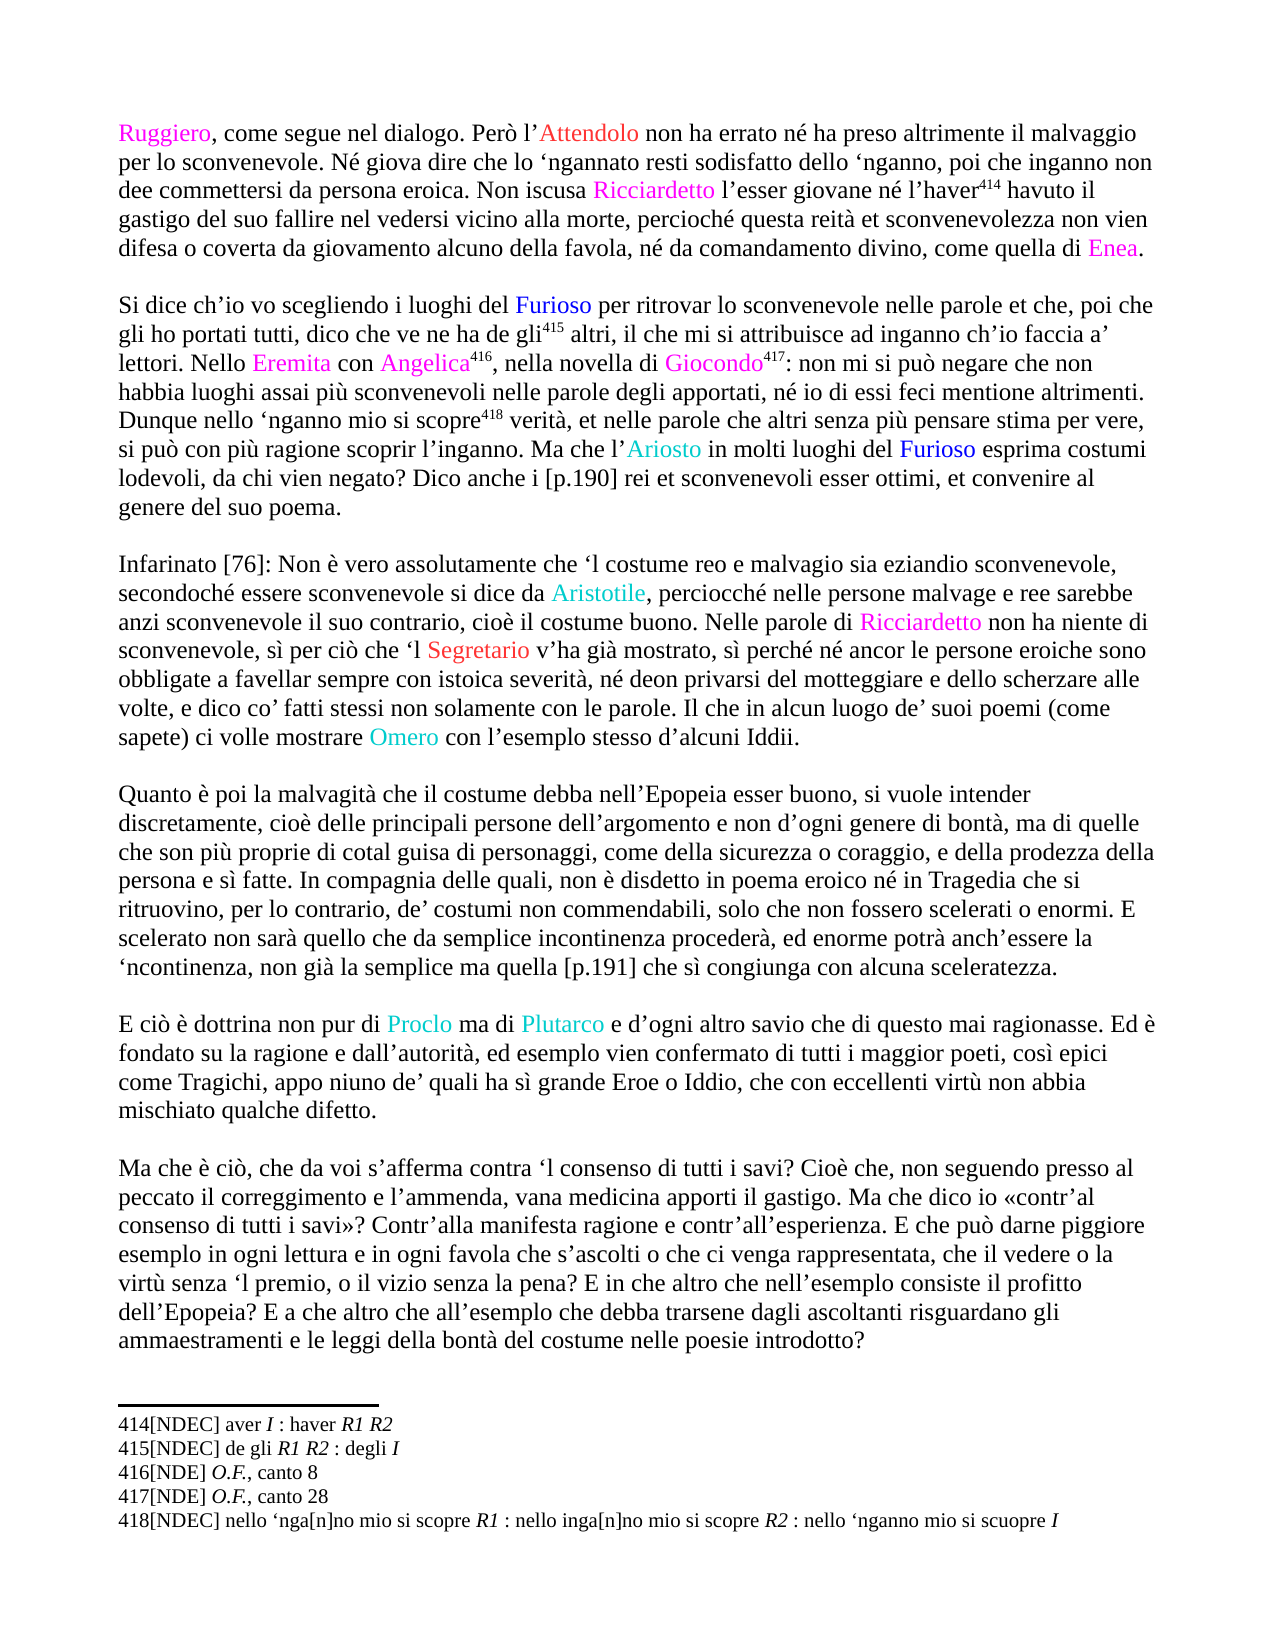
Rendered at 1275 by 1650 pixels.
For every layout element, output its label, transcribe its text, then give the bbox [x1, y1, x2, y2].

text Ma che è ciò, che da voi s’afferma contra ‘l consenso di tutti i savi? Cioè che, non seguendo presso al peccato il correggimento e l’ammenda, vana medicina apporti il gastigo. Ma che dico io «contr’al consenso di tutti i savi»? Contr’alla manifesta ragione e contr’all’esperienza. E che può darne piggiore esemplo in ogni lettura e in ogni favola che s’ascolti o che ci venga rappresentata, che il vedere o la virtù senza ‘l premio, o il vizio senza la pena? E in che altro che nell’esemplo consiste il profitto dell’Epopeia? E a che altro che all’esemplo che debba trarsene dagli ascoltanti risguardano gli ammaestramenti e le leggi della bontà del costume nelle poesie introdotto? [118, 1153, 1157, 1354]
text [NDEC] de gli R1 R2 : degli I [118, 1436, 1157, 1460]
text Ruggiero, come segue nel dialogo. Però l’Attendolo non ha errato né ha preso altrimente il malvaggio per lo sconvenevole. Né giova dire che lo ‘ngannato resti sodisfatto dello ‘nganno, poi che inganno non dee commettersi da persona eroica. Non iscusa Ricciardetto l’esser giovane né l’haver havuto il gastigo del suo fallire nel vedersi vicino alla morte, percioché questa reità et sconvenevolezza non vien difesa o coverta da giovamento alcuno della favola, né da comandamento divino, come quella di Enea. [118, 118, 1157, 262]
text E ciò è dottrina non pur di Proclo ma di Plutarco e d’ogni altro savio che di questo mai ragionasse. Ed è fondato su la ragione e dall’autorità, ed esemplo vien confermato di tutti i maggior poeti, così epici come Tragichi, appo niuno de’ quali ha sì grande Eroe o Iddio, che con eccellenti virtù non abbia mischiato qualche difetto. [118, 1009, 1157, 1124]
text Infarinato [76]: Non è vero assolutamente che ‘l costume reo e malvagio sia eziandio sconvenevole, secondoché essere sconvenevole si dice da Aristotile, perciocché nelle persone malvage e ree sarebbe anzi sconvenevole il suo contrario, cioè il costume buono. Nelle parole di Ricciardetto non ha niente di sconvenevole, sì per ciò che ‘l Segretario v’ha già mostrato, sì perché né ancor le persone eroiche sono obbligate a favellar sempre con istoica severità, né deon privarsi del motteggiare e dello scherzare alle volte, e dico co’ fatti stessi non solamente con le parole. Il che in alcun luogo de’ suoi poemi (come sapete) ci volle mostrare Omero con l’esemplo stesso d’alcuni Iddii. [118, 549, 1157, 751]
text [NDEC] aver I : haver R1 R2 [118, 1412, 1157, 1436]
text [NDE] O.F., canto 28 [118, 1484, 1157, 1508]
text [NDEC] nello ‘nga[n]no mio si scopre R1 : nello inga[n]no mio si scopre R2 : nello ‘nganno mio si scuopre I [118, 1508, 1157, 1532]
text Quanto è poi la malvagità che il costume debba nell’Epopeia esser buono, si vuole intender discretamente, cioè delle principali persone dell’argomento e non d’ogni genere di bontà, ma di quelle che son più proprie di cotal guisa di personaggi, come della sicurezza o coraggio, e della prodezza della persona e sì fatte. In compagnia delle quali, non è disdetto in poema eroico né in Tragedia che si ritruovino, per lo contrario, de’ costumi non commendabili, solo che non fossero scelerati o enormi. E scelerato non sarà quello che da semplice incontinenza procederà, ed enorme potrà anch’essere la ‘ncontinenza, non già la semplice ma quella [p.191] che sì congiunga con alcuna sceleratezza. [118, 779, 1157, 981]
text Si dice ch’io vo scegliendo i luoghi del Furioso per ritrovar lo sconvenevole nelle parole et che, poi che gli ho portati tutti, dico che ve ne ha de gli altri, il che mi si attribuisce ad inganno ch’io faccia a’ lettori. Nello Eremita con Angelica, nella novella di Giocondo: non mi si può negare che non habbia luoghi assai più sconvenevoli nelle parole degli apportati, né io di essi feci mentione altrimenti. Dunque nello ‘nganno mio si scopre verità, et nelle parole che altri senza più pensare stima per vere, si può con più ragione scoprir l’inganno. Ma che l’Ariosto in molti luoghi del Furioso esprima costumi lodevoli, da chi vien negato? Dico anche i [p.190] rei et sconvenevoli esser ottimi, et convenire al genere del suo poema. [118, 291, 1157, 521]
text [NDE] O.F., canto 8 [118, 1460, 1157, 1484]
